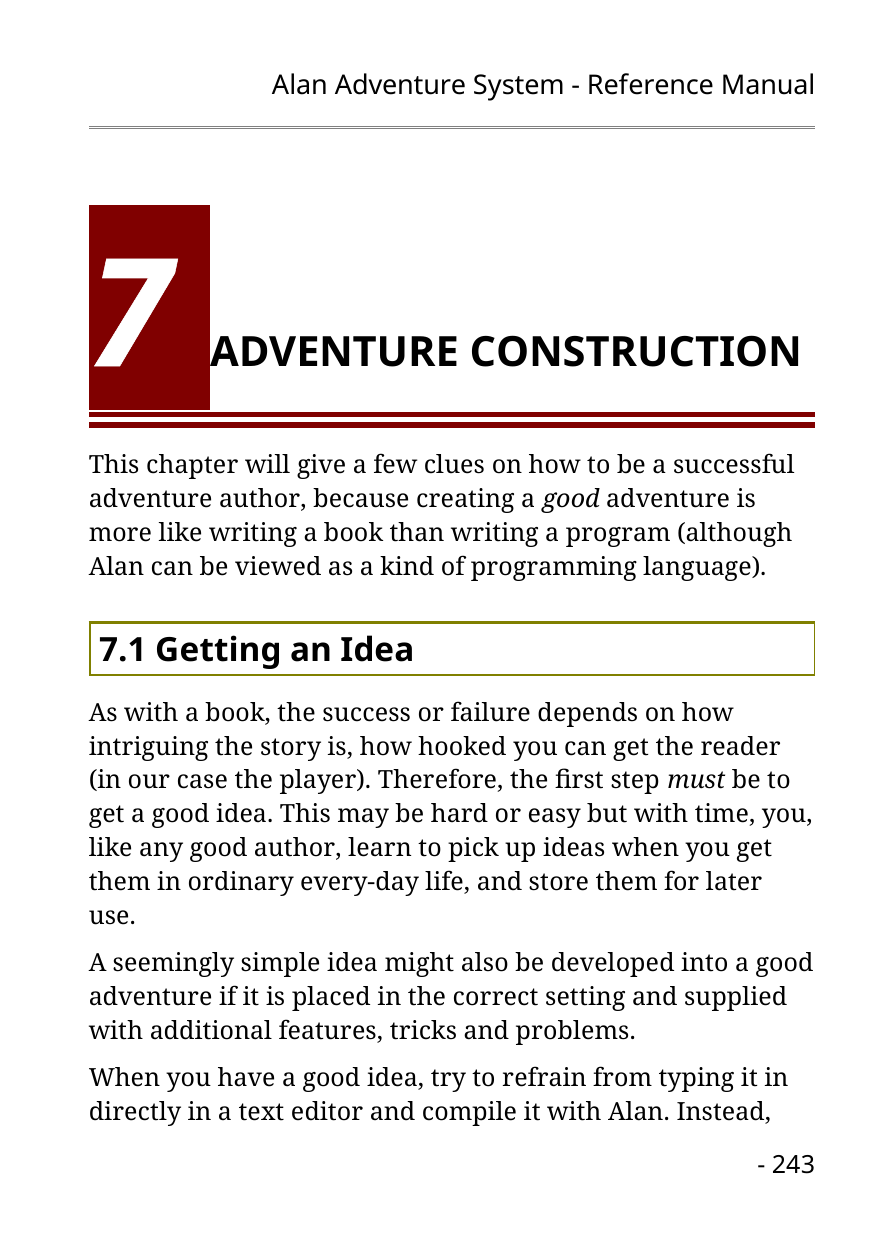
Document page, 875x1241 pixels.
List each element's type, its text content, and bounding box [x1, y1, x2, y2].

subtitle Adventure Construction [88, 205, 815, 428]
text A seemingly simple idea might also be developed into a good adventure if it is placed in the correct setting and supplied with additional features, tricks and problems. [88, 945, 815, 1047]
text When you have a good idea, try to refrain from typing it in directly in a text editor and compile it with Alan. Instead, [88, 1060, 815, 1128]
text As with a book, the success or failure depends on how intriguing the story is, how hooked you can get the reader (in our case the player). Therefore, the first step must be to get a good idea. This may be hard or easy but with time, you, like any good author, learn to pick up ideas when you get them in ordinary every-day life, and store them for later use. [88, 694, 815, 932]
subtitle Getting an Idea [91, 624, 814, 674]
text This chapter will give a few clues on how to be a successful adventure author, because creating a good adventure is more like writing a book than writing a program (although Alan can be viewed as a kind of programming language). [88, 447, 815, 582]
